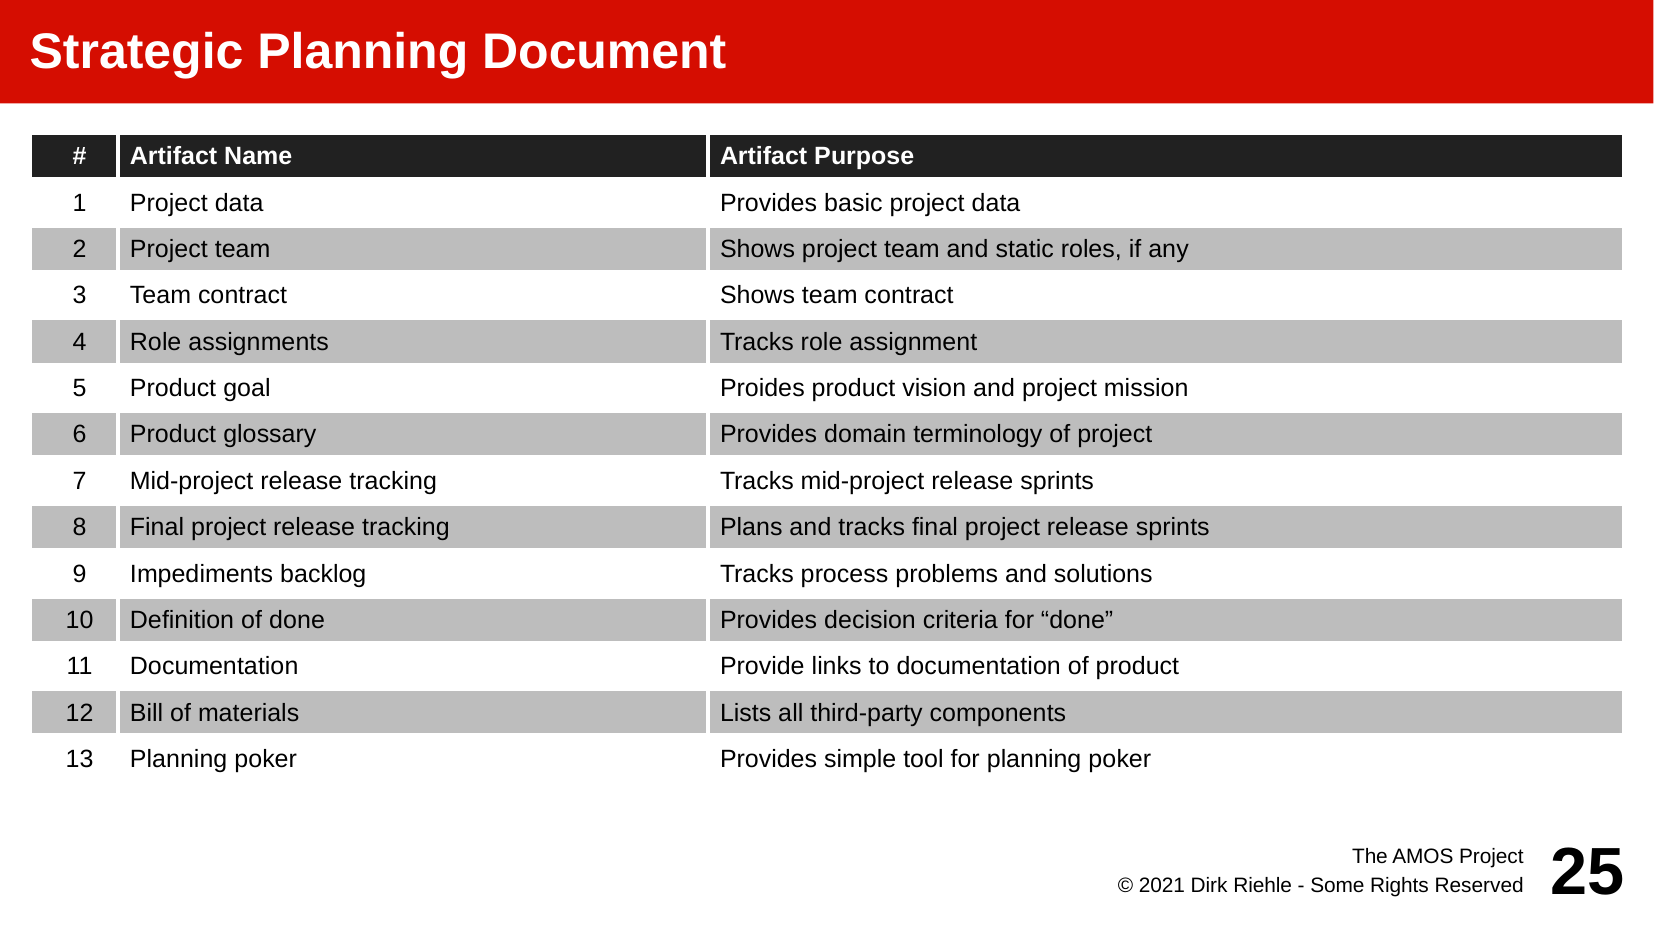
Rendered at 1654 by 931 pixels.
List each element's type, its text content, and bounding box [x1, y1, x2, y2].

table_header Artifact Name [120, 135, 706, 177]
table_cell 9 [32, 552, 116, 594]
table_cell Documentation [120, 645, 706, 687]
table_cell Plans and tracks final project release sprints [710, 506, 1622, 548]
table_cell 2 [32, 228, 116, 270]
table_cell Role assignments [120, 320, 706, 363]
table_cell Shows team contract [710, 274, 1622, 316]
table_cell Mid-project release tracking [120, 459, 706, 502]
table_cell Tracks mid-project release sprints [710, 459, 1622, 502]
table_cell Definition of done [120, 599, 706, 641]
table_cell 13 [32, 738, 116, 780]
table_cell Provides domain terminology of project [710, 413, 1622, 455]
table_cell Product glossary [120, 413, 706, 455]
table_cell 4 [32, 320, 116, 363]
table_cell Provides basic project data [710, 181, 1622, 224]
table_cell Proides product vision and project mission [710, 367, 1622, 409]
table_cell Project data [120, 181, 706, 224]
table_cell Tracks process problems and solutions [710, 552, 1622, 594]
table_header Artifact Purpose [710, 135, 1622, 177]
table_cell 5 [32, 367, 116, 409]
table_cell Bill of materials [120, 691, 706, 733]
table_cell 1 [32, 181, 116, 224]
table_cell Shows project team and static roles, if any [710, 228, 1622, 270]
table_cell Impediments backlog [120, 552, 706, 594]
table_cell Tracks role assignment [710, 320, 1622, 363]
table_cell 10 [32, 599, 116, 641]
table_cell Provides simple tool for planning poker [710, 738, 1622, 780]
table_cell Project team [120, 228, 706, 270]
table_cell 8 [32, 506, 116, 548]
table_cell Product goal [120, 367, 706, 409]
table_cell Provide links to documentation of product [710, 645, 1622, 687]
table_header # [32, 135, 116, 177]
table_cell Provides decision criteria for “done” [710, 599, 1622, 641]
table_cell Planning poker [120, 738, 706, 780]
table_cell 3 [32, 274, 116, 316]
table_cell 6 [32, 413, 116, 455]
table_cell 11 [32, 645, 116, 687]
title Strategic Planning Document [0, 0, 1654, 104]
table_cell 12 [32, 691, 116, 733]
table_cell 7 [32, 459, 116, 502]
table_cell Team contract [120, 274, 706, 316]
table_cell Final project release tracking [120, 506, 706, 548]
table_cell Lists all third-party components [710, 691, 1622, 733]
